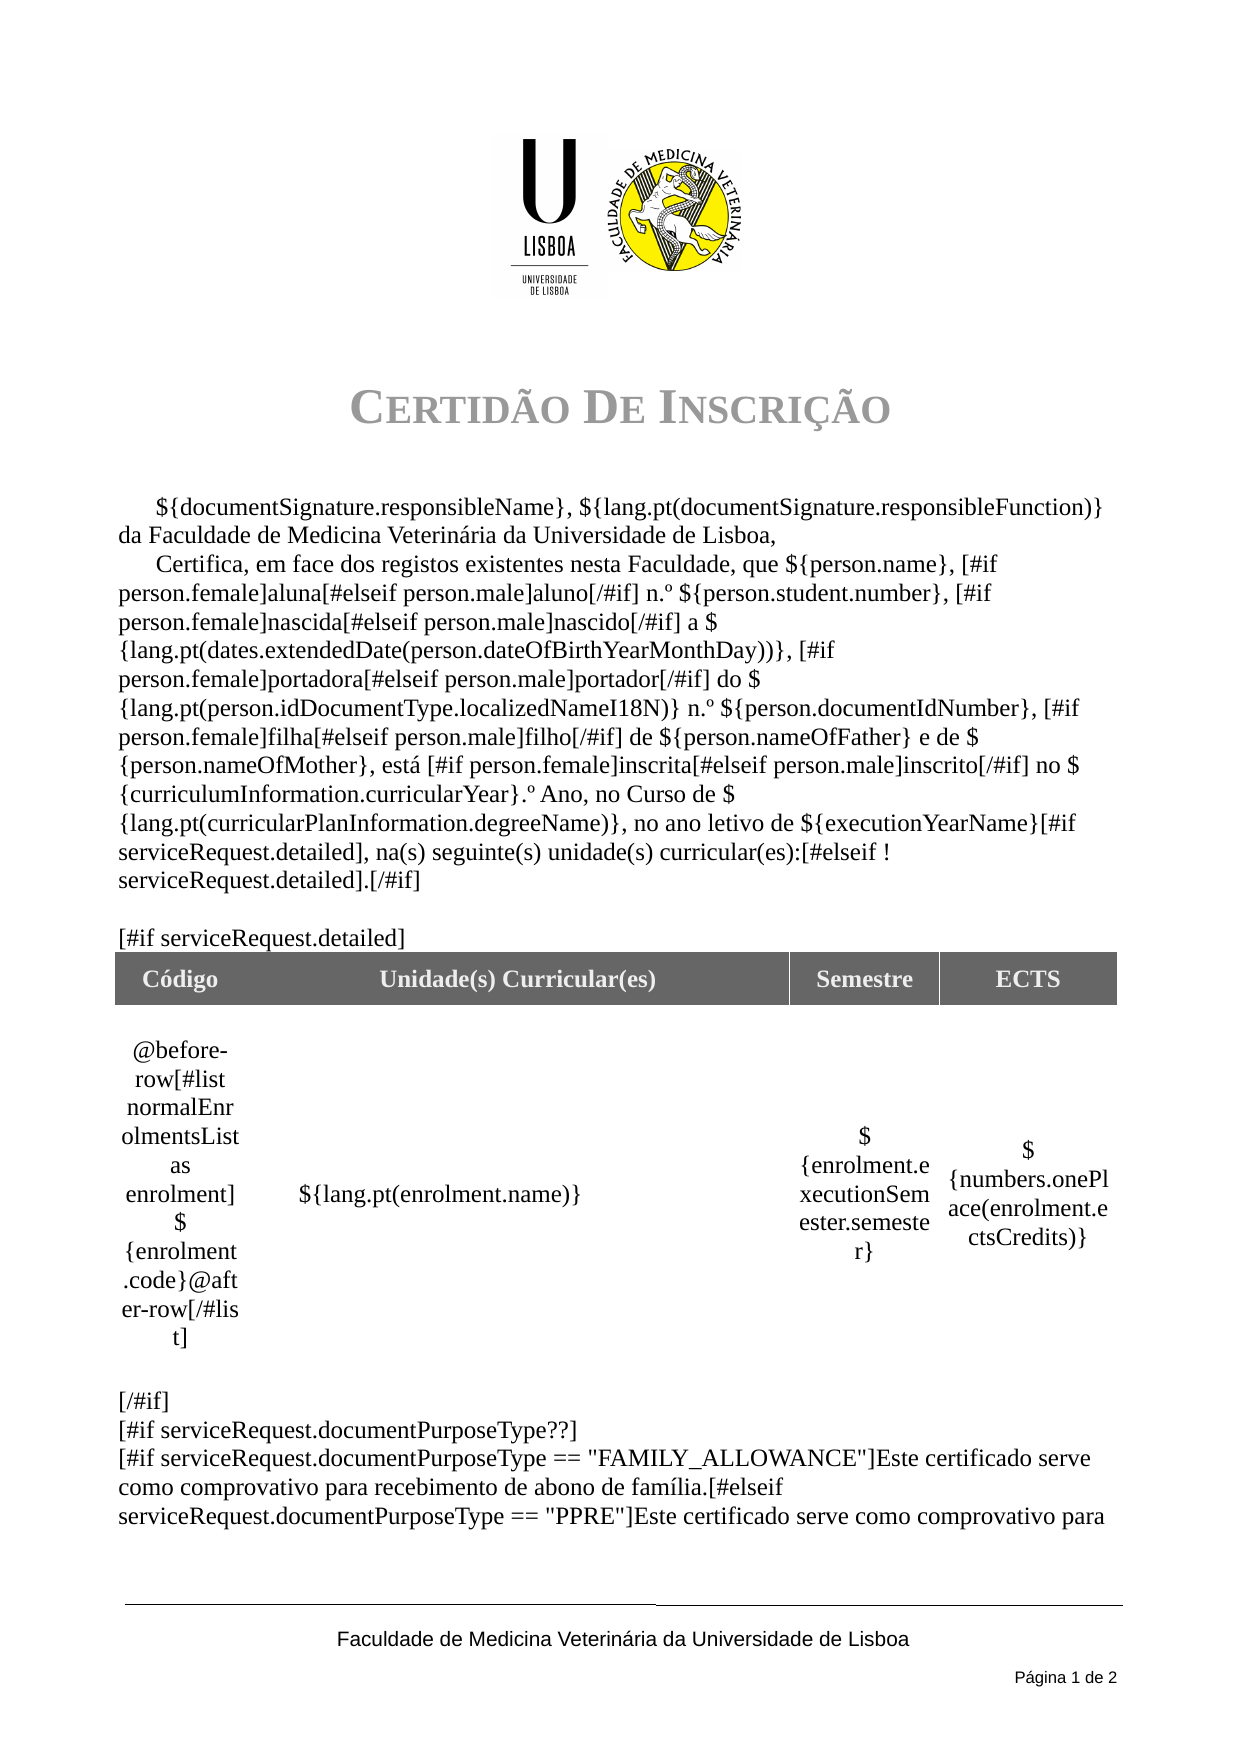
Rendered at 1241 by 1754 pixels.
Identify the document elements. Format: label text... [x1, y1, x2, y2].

table_cell @before-row[#list normalEnrolmentsList as enrolment]${enrolment.code}@after-row[/#list] [115, 1005, 246, 1357]
text Certidão De Inscrição [118, 377, 1122, 434]
text [#if serviceRequest.detailed] [118, 923, 1122, 952]
table_cell ${enrolment.executionSemester.semester} [790, 1005, 939, 1357]
picture [492, 134, 741, 298]
text Certifica, em face dos registos existentes nesta Faculdade, que ${person.name}, [#if person.female]aluna[#elseif person.male]aluno[/#if] n.º ${person.student.number}, [#if person.female]nascida[#elseif person.male]nascido[/#if] a ${lang.pt(dates.extendedDate(person.dateOfBirthYearMonthDay))}, [#if person.female]portadora[#elseif person.male]portador[/#if] do ${lang.pt(person.idDocumentType.localizedNameI18N)} n.º ${person.documentIdNumber}, [#if person.female]filha[#elseif person.male]filho[/#if] de ${person.nameOfFather} e de ${person.nameOfMother}, está [#if person.female]inscrita[#elseif person.male]inscrito[/#if] no ${curriculumInformation.curricularYear}.º Ano, no Curso de ${lang.pt(curricularPlanInformation.degreeName)}, no ano letivo de ${executionYearName}[#if serviceRequest.detailed], na(s) seguinte(s) unidade(s) curricular(es):[#elseif !serviceRequest.detailed].[/#if] [118, 549, 1122, 894]
table_cell ${lang.pt(enrolment.name)} [246, 1005, 789, 1357]
table_cell ${numbers.onePlace(enrolment.ectsCredits)} [940, 1005, 1117, 1357]
text ${documentSignature.responsibleName}, ${lang.pt(documentSignature.responsibleFunction)} da Faculdade de Medicina Veterinária da Universidade de Lisboa, [118, 492, 1122, 549]
table_header Unidade(s) Curricular(es) [246, 952, 789, 1005]
text [/#if] [118, 1386, 1122, 1415]
text [#if serviceRequest.documentPurposeType == "FAMILY_ALLOWANCE"]Este certificado serve como comprovativo para recebimento de abono de família.[#elseif serviceRequest.documentPurposeType == "PPRE"]Este certificado serve como comprovativo para [118, 1443, 1122, 1530]
table_header Semestre [790, 952, 939, 1005]
table_header Código [115, 952, 246, 1005]
text [#if serviceRequest.documentPurposeType??] [118, 1415, 1122, 1443]
table_header ECTS [940, 952, 1117, 1005]
